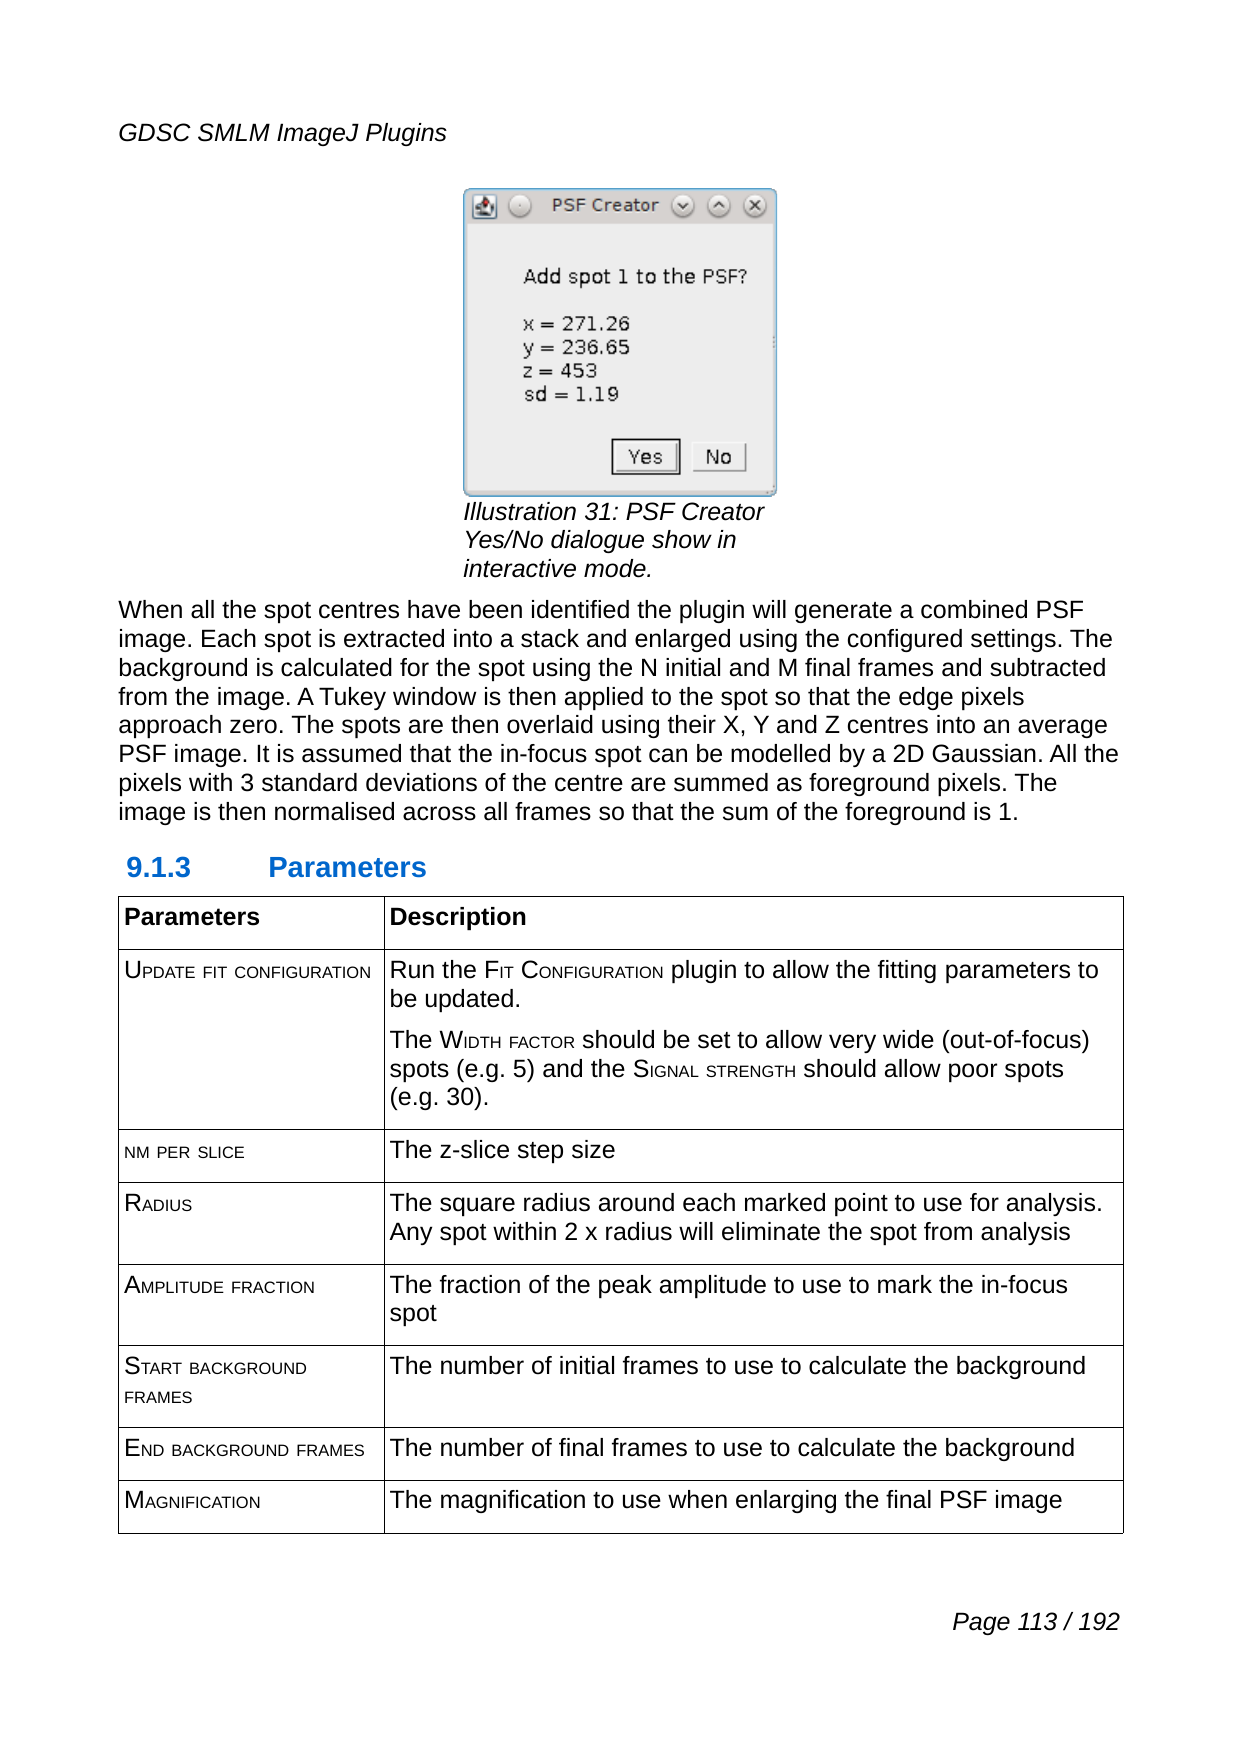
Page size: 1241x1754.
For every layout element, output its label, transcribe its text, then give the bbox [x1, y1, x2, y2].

table_cell Radius [119, 1183, 384, 1264]
table_cell The number of final frames to use to calculate the background [385, 1428, 1123, 1480]
table_cell Start background frames [119, 1346, 384, 1427]
table_cell Update fit configuration [119, 950, 384, 1129]
table_header Parameters [119, 897, 384, 949]
picture [463, 188, 778, 497]
text Illustration 31: PSF Creator Yes/No dialogue show in interactive mode. [463, 497, 777, 583]
table_cell Magnification [119, 1481, 384, 1532]
subtitle Parameters [118, 850, 1122, 884]
table_cell The magnification to use when enlarging the final PSF image [385, 1481, 1123, 1532]
table_cell Amplitude fraction [119, 1265, 384, 1345]
table_cell The number of initial frames to use to calculate the background [385, 1346, 1123, 1427]
text When all the spot centres have been identified the plugin will generate a combined PSF image. Each spot is extracted into a stack and enlarged using the configured settings. The background is calculated for the spot using the N initial and M final frames and subtracted from the image. A Tukey window is then applied to the spot so that the edge pixels approach zero. The spots are then overlaid using their X, Y and Z centres into an average PSF image. It is assumed that the in-focus spot can be modelled by a 2D Gaussian. All the pixels with 3 standard deviations of the centre are summed as foreground pixels. The image is then normalised across all frames so that the sum of the foreground is 1. [118, 595, 1122, 825]
table_cell nm per slice [119, 1130, 384, 1182]
table_cell The square radius around each marked point to use for analysis. Any spot within 2 x radius will eliminate the spot from analysis [385, 1183, 1123, 1264]
table_cell Run the Fit Configuration plugin to allow the fitting parameters to be updated. The Width factor should be set to allow very wide (out-of-focus) spots (e.g. 5) and the Signal strength should allow poor spots (e.g. 30). [385, 950, 1123, 1129]
table_header Description [385, 897, 1123, 949]
table_cell The z-slice step size [385, 1130, 1123, 1182]
table_cell The fraction of the peak amplitude to use to mark the in-focus spot [385, 1265, 1123, 1345]
table_cell End background frames [119, 1428, 384, 1480]
